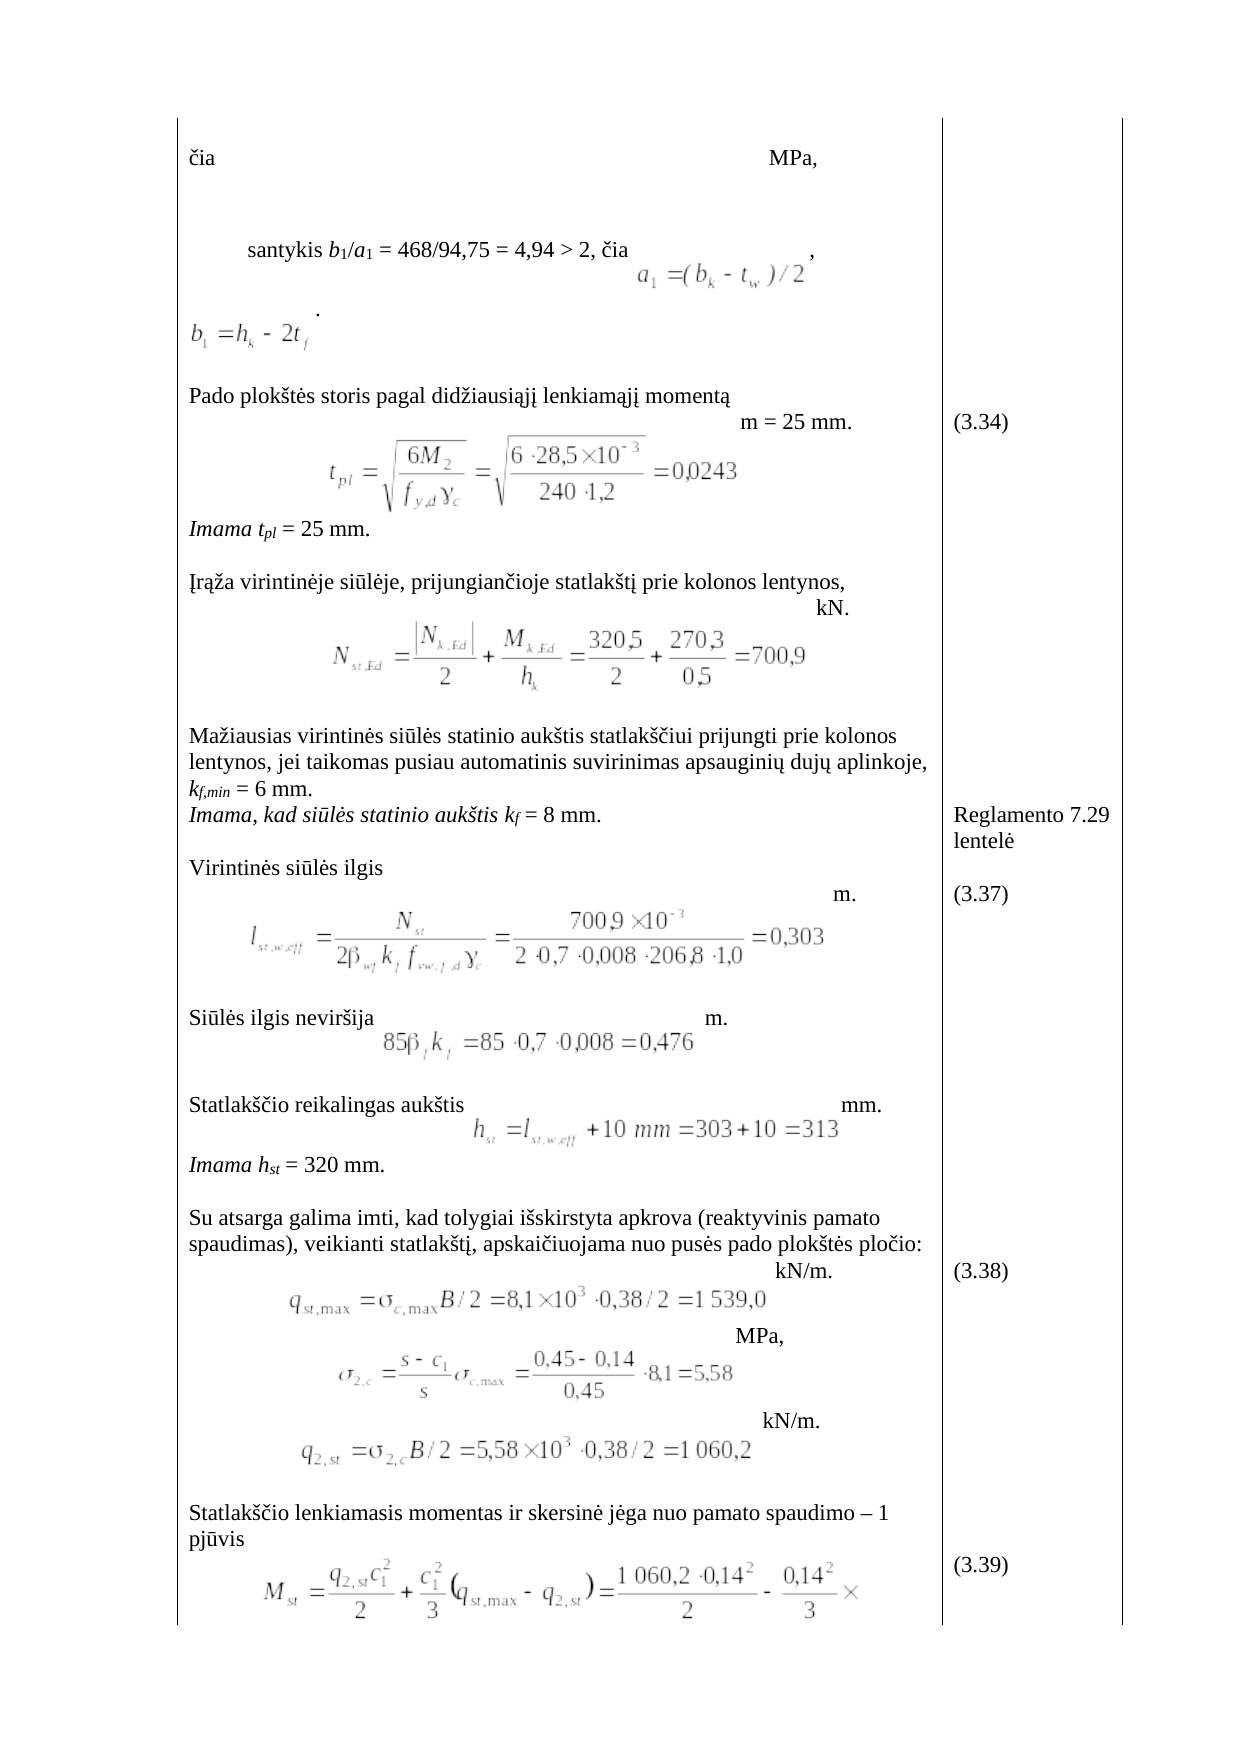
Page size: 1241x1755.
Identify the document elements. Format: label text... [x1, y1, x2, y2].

table_cell m. Siūlės ilgis neviršija m. Statlakščio reikalingas aukštis mm. Imama hst = 320 mm. Su atsarga galima imti, kad tolygiai išskirstyta apkrova (reaktyvinis pamato spaudimas), veikianti statlakštį, apskaičiuojama nuo pusės pado plokštės pločio: [178, 880, 942, 1257]
table_cell [943, 118, 1122, 408]
table_cell m = 25 mm. Imama tpl = 25 mm. Įrąža virintinėje siūlėje, prijungiančioje statlakštį prie kolonos lentynos, kN. Mažiausias virintinės siūlės statinio aukštis statlakščiui prijungti prie kolonos lentynos, jei taikomas pusiau automatinis suvirinimas apsauginių dujų aplinkoje, kf,min = 6 mm. [178, 408, 942, 801]
table_cell [178, 1552, 942, 1625]
table_cell čia MPa, santykis b1/a1 = 468/94,75 = 4,94 > 2, čia , . Pado plokštės storis pagal didžiausiąjį lenkiamąjį momentą [178, 118, 942, 408]
table_cell Imama, kad siūlės statinio aukštis kf = 8 mm. Virintinės siūlės ilgis [178, 801, 942, 880]
table_cell (3.37) [943, 880, 1122, 1257]
table_cell Reglamento 7.29 lentelė [943, 801, 1122, 880]
table_cell (3.34) [943, 408, 1122, 801]
table_cell (3.38) [943, 1257, 1122, 1552]
table_cell kN/m. MPa, kN/m. Statlakščio lenkiamasis momentas ir skersinė jėga nuo pamato spaudimo – 1 pjūvis [178, 1257, 942, 1552]
table_cell (3.39) [943, 1552, 1122, 1625]
